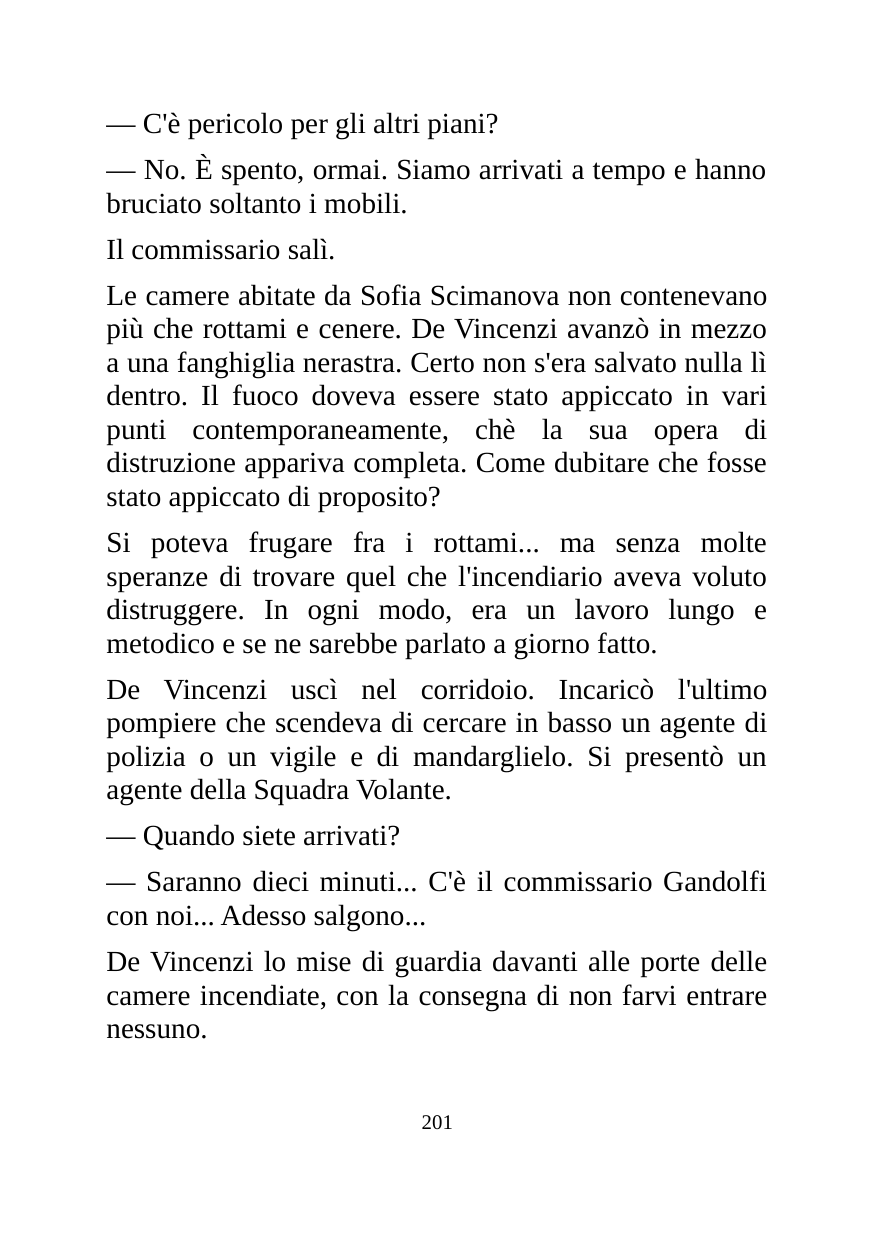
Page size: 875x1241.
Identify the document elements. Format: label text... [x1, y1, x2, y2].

text — No. È spento, ormai. Siamo arrivati a tempo e hanno bruciato soltanto i mobili. [106, 152, 768, 219]
text — Saranno dieci minuti... C'è il commissario Gandolfi con noi... Adesso salgono... [106, 864, 768, 932]
text Le camere abitate da Sofia Scimanova non contenevano più che rottami e cenere. De Vincenzi avanzò in mezzo a una fanghiglia nerastra. Certo non s'era salvato nulla lì dentro. Il fuoco doveva essere stato appiccato in vari punti contemporaneamente, chè la sua opera di distruzione appariva completa. Come dubitare che fosse stato appiccato di proposito? [106, 278, 768, 513]
text De Vincenzi lo mise di guardia davanti alle porte delle camere incendiate, con la consegna di non farvi entrare nessuno. [106, 944, 768, 1045]
text Si poteva frugare fra i rottami... ma senza molte speranze di trovare quel che l'incendiario aveva voluto distruggere. In ogni modo, era un lavoro lungo e metodico e se ne sarebbe parlato a giorno fatto. [106, 525, 768, 659]
text — Quando siete arrivati? [106, 818, 768, 852]
text Il commissario salì. [106, 232, 768, 265]
text De Vincenzi uscì nel corridoio. Incaricò l'ultimo pompiere che scendeva di cercare in basso un agente di polizia o un vigile e di mandarglielo. Si presentò un agente della Squadra Volante. [106, 672, 768, 806]
text — C'è pericolo per gli altri piani? [106, 106, 768, 140]
